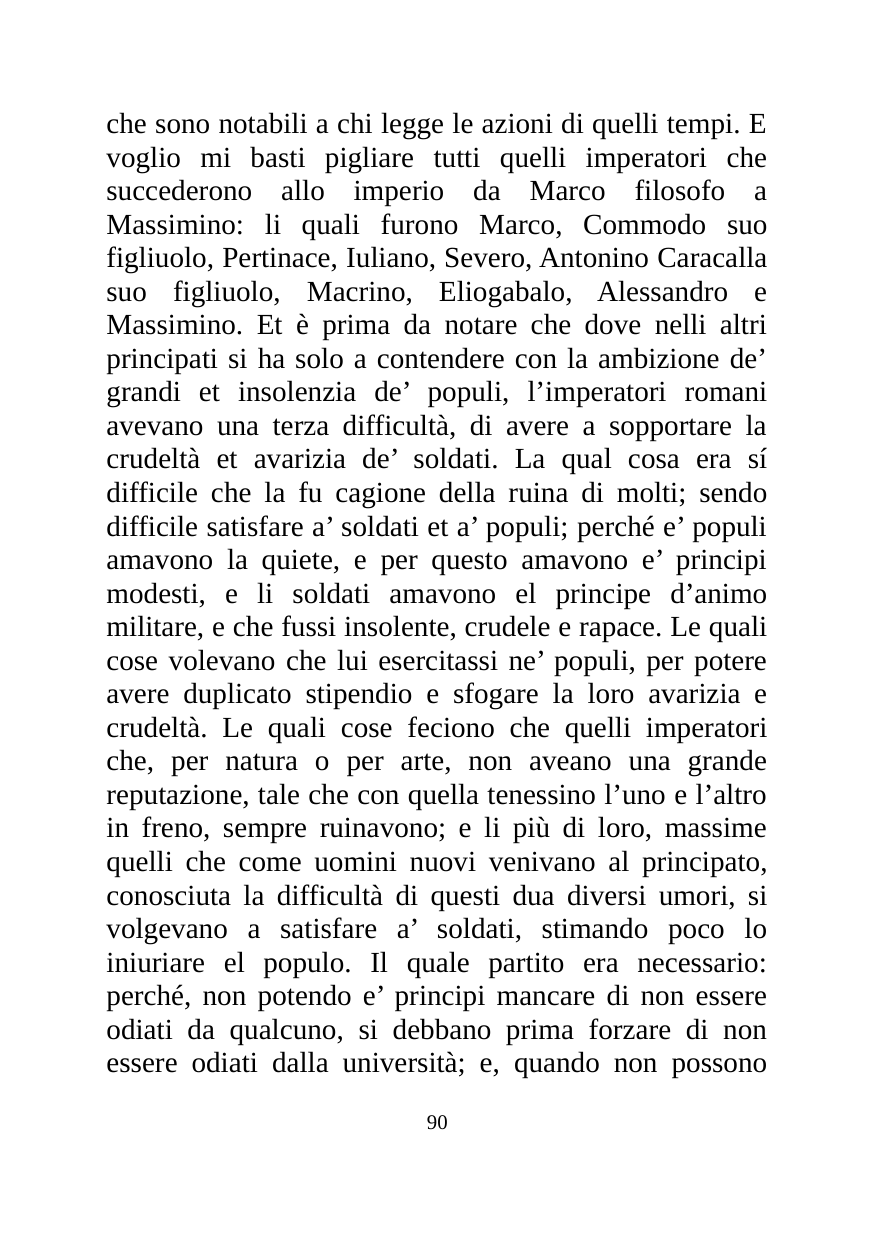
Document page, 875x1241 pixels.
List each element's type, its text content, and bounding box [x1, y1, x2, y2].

text che sono notabili a chi legge le azioni di quelli tempi. E voglio mi basti pigliare tutti quelli imperatori che succederono allo imperio da Marco filosofo a Massimino: li quali furono Marco, Commodo suo figliuolo, Pertinace, Iuliano, Severo, Antonino Caracalla suo figliuolo, Macrino, Eliogabalo, Alessandro e Massimino. Et è prima da notare che dove nelli altri principati si ha solo a contendere con la ambizione de’ grandi et insolenzia de’ populi, l’imperatori romani avevano una terza difficultà, di avere a sopportare la crudeltà et avarizia de’ soldati. La qual cosa era sí difficile che la fu cagione della ruina di molti; sendo difficile satisfare a’ soldati et a’ populi; perché e’ populi amavono la quiete, e per questo amavono e’ principi modesti, e li soldati amavono el principe d’animo militare, e che fussi insolente, crudele e rapace. Le quali cose volevano che lui esercitassi ne’ populi, per potere avere duplicato stipendio e sfogare la loro avarizia e crudeltà. Le quali cose feciono che quelli imperatori che, per natura o per arte, non aveano una grande reputazione, tale che con quella tenessino l’uno e l’altro in freno, sempre ruinavono; e li più di loro, massime quelli che come uomini nuovi venivano al principato, conosciuta la difficultà di questi dua diversi umori, si volgevano a satisfare a’ soldati, stimando poco lo iniuriare el populo. Il quale partito era necessario: perché, non potendo e’ principi mancare di non essere odiati da qualcuno, si debbano prima forzare di non essere odiati dalla università; e, quando non possono [106, 106, 768, 1079]
